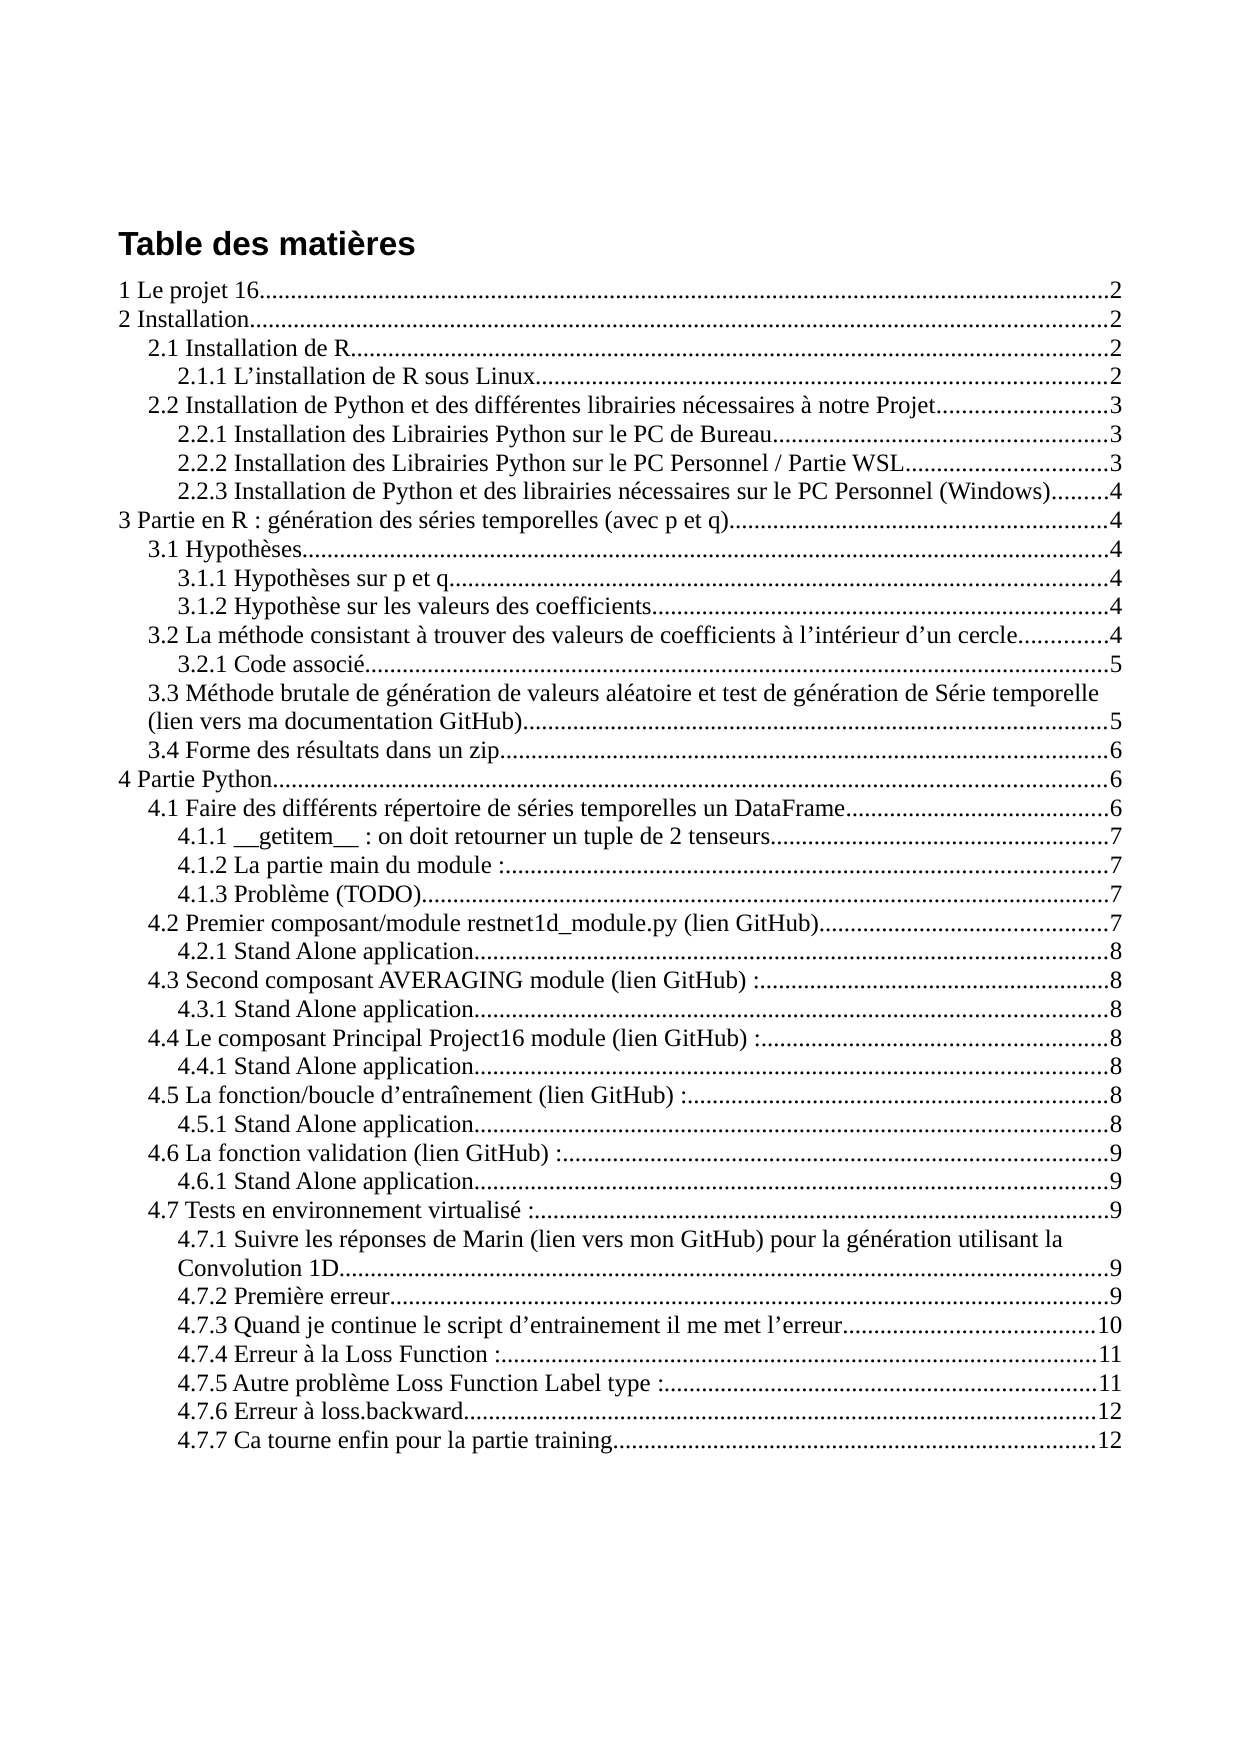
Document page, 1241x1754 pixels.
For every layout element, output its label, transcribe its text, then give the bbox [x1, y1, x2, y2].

text 3.1.2 Hypothèse sur les valeurs des coefficients 4 [177, 591, 1122, 620]
text 4.1 Faire des différents répertoire de séries temporelles un DataFrame 6 [148, 793, 1122, 821]
text 4.7.1 Suivre les réponses de Marin (lien vers mon GitHub) pour la génération utilisant la Convolution 1D 9 [177, 1224, 1122, 1281]
text 3 Partie en R : génération des séries temporelles (avec p et q) 4 [118, 505, 1122, 534]
text 2 Installation 2 [118, 304, 1122, 333]
text 4.2 Premier composant/module restnet1d_module.py (lien GitHub) 7 [148, 908, 1122, 936]
text 4.1.3 Problème (TODO) 7 [177, 879, 1122, 908]
text 4 Partie Python 6 [118, 764, 1122, 793]
text 4.5.1 Stand Alone application 8 [177, 1109, 1122, 1138]
text 4.2.1 Stand Alone application 8 [177, 936, 1122, 965]
text 3.2 La méthode consistant à trouver des valeurs de coefficients à l’intérieur d’un cercle 4 [148, 620, 1122, 649]
text 2.1 Installation de R 2 [148, 333, 1122, 361]
text 2.1.1 L’installation de R sous Linux 2 [177, 361, 1122, 390]
text 1 Le projet 16 2 [118, 275, 1122, 304]
text 3.4 Forme des résultats dans un zip 6 [148, 735, 1122, 764]
text 4.7.5 Autre problème Loss Function Label type : 11 [177, 1368, 1122, 1396]
subtitle Table des matières [118, 224, 1122, 263]
text 2.2.3 Installation de Python et des librairies nécessaires sur le PC Personnel (Windows) 4 [177, 476, 1122, 505]
text 3.3 Méthode brutale de génération de valeurs aléatoire et test de génération de Série temporelle (lien vers ma documentation GitHub) 5 [148, 678, 1122, 735]
text 4.1.1 __getitem__ : on doit retourner un tuple de 2 tenseurs 7 [177, 821, 1122, 850]
text 4.7.4 Erreur à la Loss Function : 11 [177, 1339, 1122, 1368]
text 4.6.1 Stand Alone application 9 [177, 1166, 1122, 1195]
text 2.2.2 Installation des Librairies Python sur le PC Personnel / Partie WSL 3 [177, 448, 1122, 476]
text 3.1 Hypothèses 4 [148, 534, 1122, 563]
text 4.6 La fonction validation (lien GitHub) : 9 [148, 1138, 1122, 1166]
text 4.7.2 Première erreur 9 [177, 1281, 1122, 1310]
text 4.1.2 La partie main du module : 7 [177, 850, 1122, 879]
text 4.5 La fonction/boucle d’entraînement (lien GitHub) : 8 [148, 1080, 1122, 1109]
text 4.7.6 Erreur à loss.backward 12 [177, 1396, 1122, 1425]
text 4.7.7 Ca tourne enfin pour la partie training 12 [177, 1425, 1122, 1454]
text 2.2.1 Installation des Librairies Python sur le PC de Bureau 3 [177, 419, 1122, 448]
text 4.4.1 Stand Alone application 8 [177, 1051, 1122, 1080]
text 4.7 Tests en environnement virtualisé : 9 [148, 1195, 1122, 1224]
text 4.7.3 Quand je continue le script d’entrainement il me met l’erreur 10 [177, 1310, 1122, 1339]
text 4.3 Second composant AVERAGING module (lien GitHub) : 8 [148, 965, 1122, 994]
text 4.4 Le composant Principal Project16 module (lien GitHub) : 8 [148, 1023, 1122, 1051]
text 3.2.1 Code associé 5 [177, 649, 1122, 678]
text 2.2 Installation de Python et des différentes librairies nécessaires à notre Projet 3 [148, 390, 1122, 419]
text 3.1.1 Hypothèses sur p et q 4 [177, 563, 1122, 591]
text 4.3.1 Stand Alone application 8 [177, 994, 1122, 1023]
